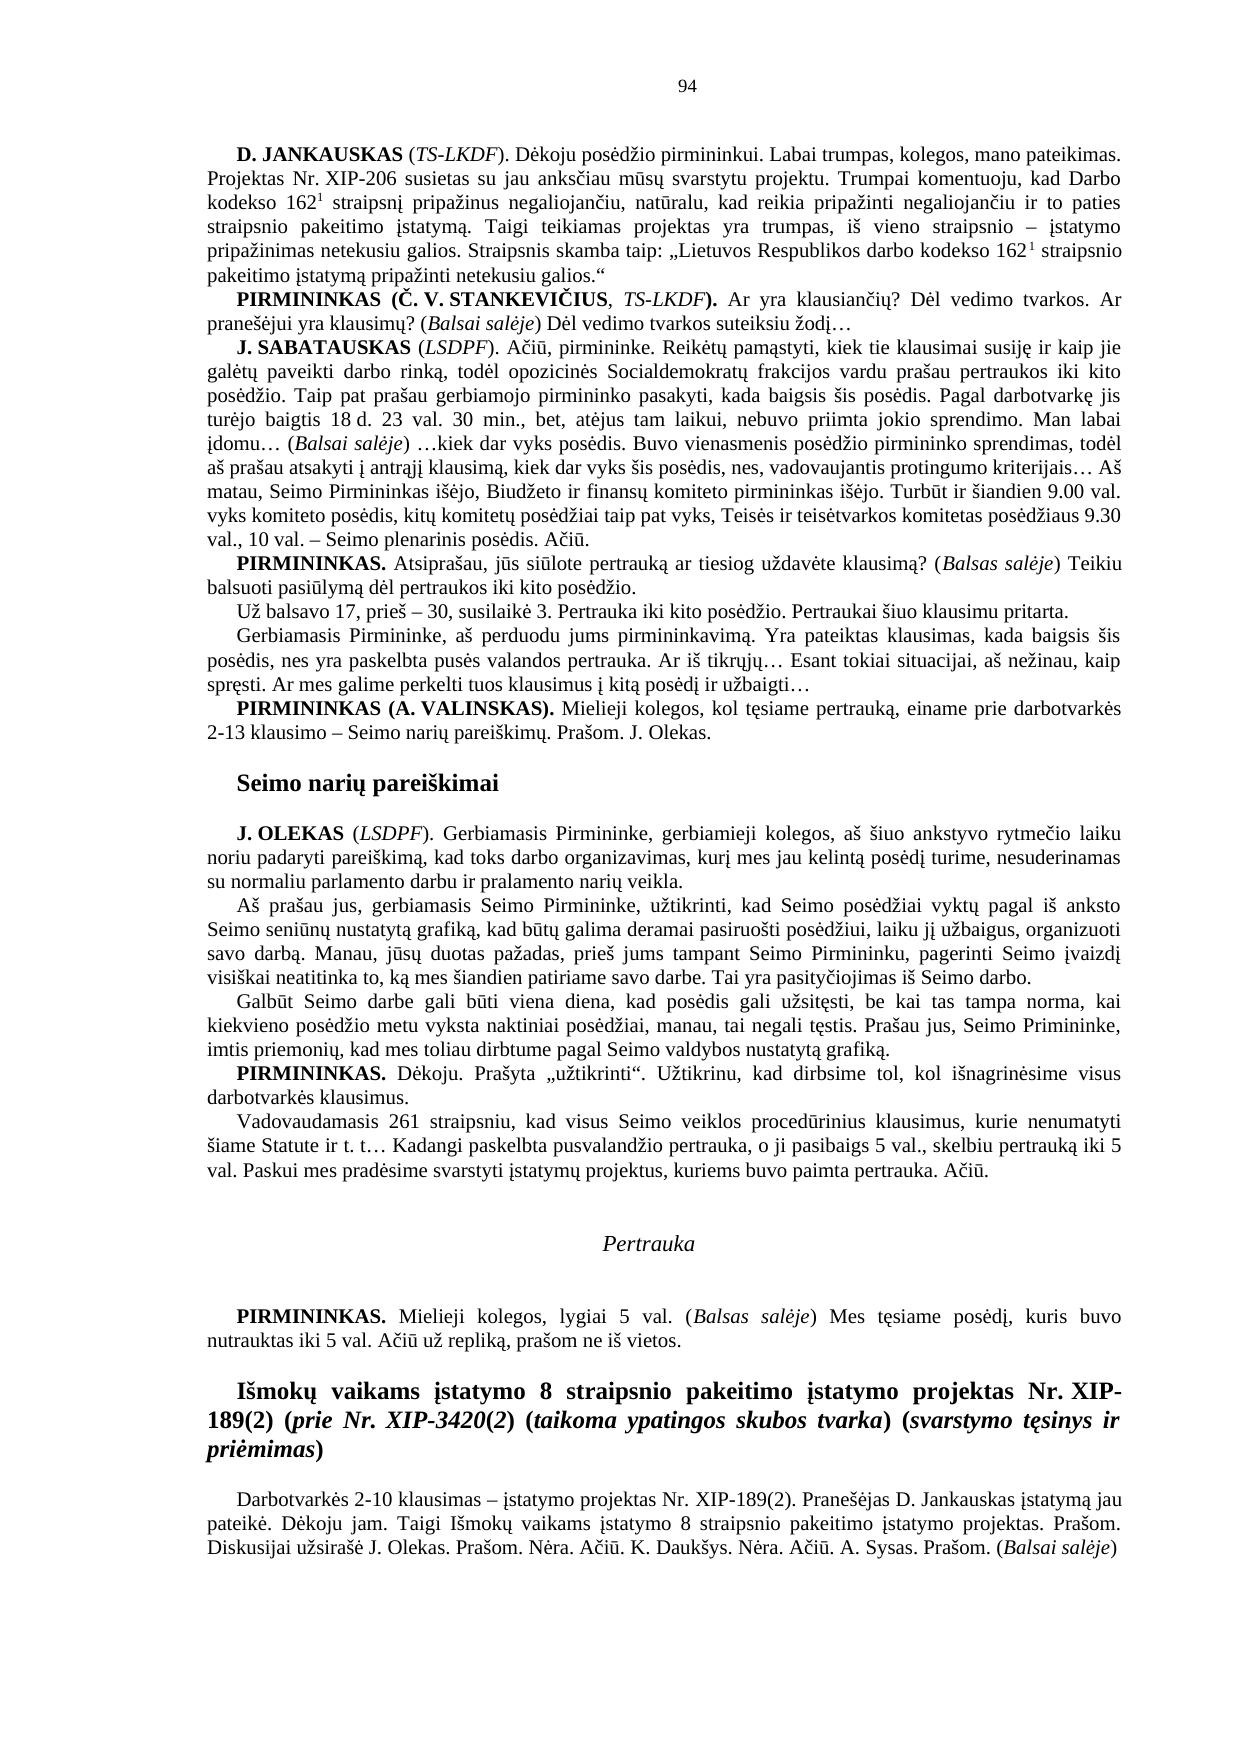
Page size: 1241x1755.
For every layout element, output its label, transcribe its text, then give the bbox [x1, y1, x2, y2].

text Darbotvarkės 2-10 klausimas – įstatymo projektas Nr. XIP-189(2). Pranešėjas D. Jankauskas įstatymą jau pateikė. Dėkoju jam. Taigi Išmokų vaikams įstatymo 8 straipsnio pakeitimo įstatymo projektas. Prašom. Diskusijai užsirašė J. Olekas. Prašom. Nėra. Ačiū. K. Daukšys. Nėra. Ačiū. A. Sysas. Prašom. (Balsai salėje) [207, 1487, 1122, 1559]
text J. OLEKAS (LSDPF). Gerbiamasis Pirmininke, gerbiamieji kolegos, aš šiuo ankstyvo rytmečio laiku noriu padaryti pareiškimą, kad toks darbo organizavimas, kurį mes jau kelintą posėdį turime, nesuderinamas su normaliu parlamento darbu ir pralamento narių veikla. [207, 821, 1122, 893]
text Už balsavo 17, prieš – 30, susilaikė 3. Pertrauka iki kito posėdžio. Pertraukai šiuo klausimu pritarta. [207, 599, 1122, 623]
text PIRMININKAS. Dėkoju. Prašyta „užtikrinti“. Užtikrinu, kad dirbsime tol, kol išnagrinėsime visus darbotvarkės klausimus. [207, 1061, 1122, 1109]
text PIRMININKAS (A. VALINSKAS). Mielieji kolegos, kol tęsiame pertrauką, einame prie darbotvarkės 2-13 klausimo – Seimo narių pareiškimų. Prašom. J. Olekas. [207, 696, 1122, 744]
text Seimo narių pareiškimai [207, 768, 1122, 797]
text PIRMININKAS. Atsiprašau, jūs siūlote pertrauką ar tiesiog uždavėte klausimą? (Balsas salėje) Teikiu balsuoti pasiūlymą dėl pertraukos iki kito posėdžio. [207, 551, 1122, 599]
text Vadovaudamasis 261 straipsniu, kad visus Seimo veiklos procedūrinius klausimus, kurie nenumatyti šiame Statute ir t. t… Kadangi paskelbta pusvalandžio pertrauka, o ji pasibaigs 5 val., skelbiu pertrauką iki 5 val. Paskui mes pradėsime svarstyti įstatymų projektus, kuriems buvo paimta pertrauka. Ačiū. [207, 1109, 1122, 1182]
text J. SABATAUSKAS (LSDPF). Ačiū, pirmininke. Reikėtų pamąstyti, kiek tie klausimai susiję ir kaip jie galėtų paveikti darbo rinką, todėl opozicinės Socialdemokratų frakcijos vardu prašau pertraukos iki kito posėdžio. Taip pat prašau gerbiamojo pirmininko pasakyti, kada baigsis šis posėdis. Pagal darbotvarkę jis turėjo baigtis 18 d. 23 val. 30 min., bet, atėjus tam laikui, nebuvo priimta jokio sprendimo. Man labai įdomu… (Balsai salėje) …kiek dar vyks posėdis. Buvo vienasmenis posėdžio pirmininko sprendimas, todėl aš prašau atsakyti į antrąjį klausimą, kiek dar vyks šis posėdis, nes, vadovaujantis protingumo kriterijais… Aš matau, Seimo Pirmininkas išėjo, Biudžeto ir finansų komiteto pirmininkas išėjo. Turbūt ir šiandien 9.00 val. vyks komiteto posėdis, kitų komitetų posėdžiai taip pat vyks, Teisės ir teisėtvarkos komitetas posėdžiaus 9.30 val., 10 val. – Seimo plenarinis posėdis. Ačiū. [207, 335, 1122, 551]
text Išmokų vaikams įstatymo 8 straipsnio pakeitimo įstatymo projektas Nr. XIP-189(2) (prie Nr. XIP-3420(2) (taikoma ypatingos skubos tvarka) (svarstymo tęsinys ir priėmimas) [207, 1376, 1122, 1463]
text PIRMININKAS (Č. V. STANKEVIČIUS, TS-LKDF). Ar yra klausiančių? Dėl vedimo tvarkos. Ar pranešėjui yra klausimų? (Balsai salėje) Dėl vedimo tvarkos suteiksiu žodį… [207, 287, 1122, 335]
text Galbūt Seimo darbe gali būti viena diena, kad posėdis gali užsitęsti, be kai tas tampa norma, kai kiekvieno posėdžio metu vyksta naktiniai posėdžiai, manau, tai negali tęstis. Prašau jus, Seimo Primininke, imtis priemonių, kad mes toliau dirbtume pagal Seimo valdybos nustatytą grafiką. [207, 989, 1122, 1061]
text D. JANKAUSKAS (TS-LKDF). Dėkoju posėdžio pirmininkui. Labai trumpas, kolegos, mano pateikimas. Projektas Nr. XIP-206 susietas su jau anksčiau mūsų svarstytu projektu. Trumpai komentuoju, kad Darbo kodekso 1621 straipsnį pripažinus negaliojančiu, natūralu, kad reikia pripažinti negaliojančiu ir to paties straipsnio pakeitimo įstatymą. Taigi teikiamas projektas yra trumpas, iš vieno straipsnio – įstatymo pripažinimas netekusiu galios. Straipsnis skamba taip: „Lietuvos Respublikos darbo kodekso 1621 straipsnio pakeitimo įstatymą pripažinti netekusiu galios.“ [207, 142, 1122, 287]
text Aš prašau jus, gerbiamasis Seimo Pirmininke, užtikrinti, kad Seimo posėdžiai vyktų pagal iš anksto Seimo seniūnų nustatytą grafiką, kad būtų galima deramai pasiruošti posėdžiui, laiku jį užbaigus, organizuoti savo darbą. Manau, jūsų duotas pažadas, prieš jums tampant Seimo Pirmininku, pagerinti Seimo įvaizdį visiškai neatitinka to, ką mes šiandien patiriame savo darbe. Tai yra pasityčiojimas iš Seimo darbo. [207, 893, 1122, 989]
text PIRMININKAS. Mielieji kolegos, lygiai 5 val. (Balsas salėje) Mes tęsiame posėdį, kuris buvo nutrauktas iki 5 val. Ačiū už repliką, prašom ne iš vietos. [207, 1304, 1122, 1352]
text Gerbiamasis Pirmininke, aš perduodu jums pirmininkavimą. Yra pateiktas klausimas, kada baigsis šis posėdis, nes yra paskelbta pusės valandos pertrauka. Ar iš tikrųjų… Esant tokiai situacijai, aš nežinau, kaip spręsti. Ar mes galime perkelti tuos klausimus į kitą posėdį ir užbaigti… [207, 623, 1122, 696]
text Pertrauka [177, 1230, 1122, 1256]
